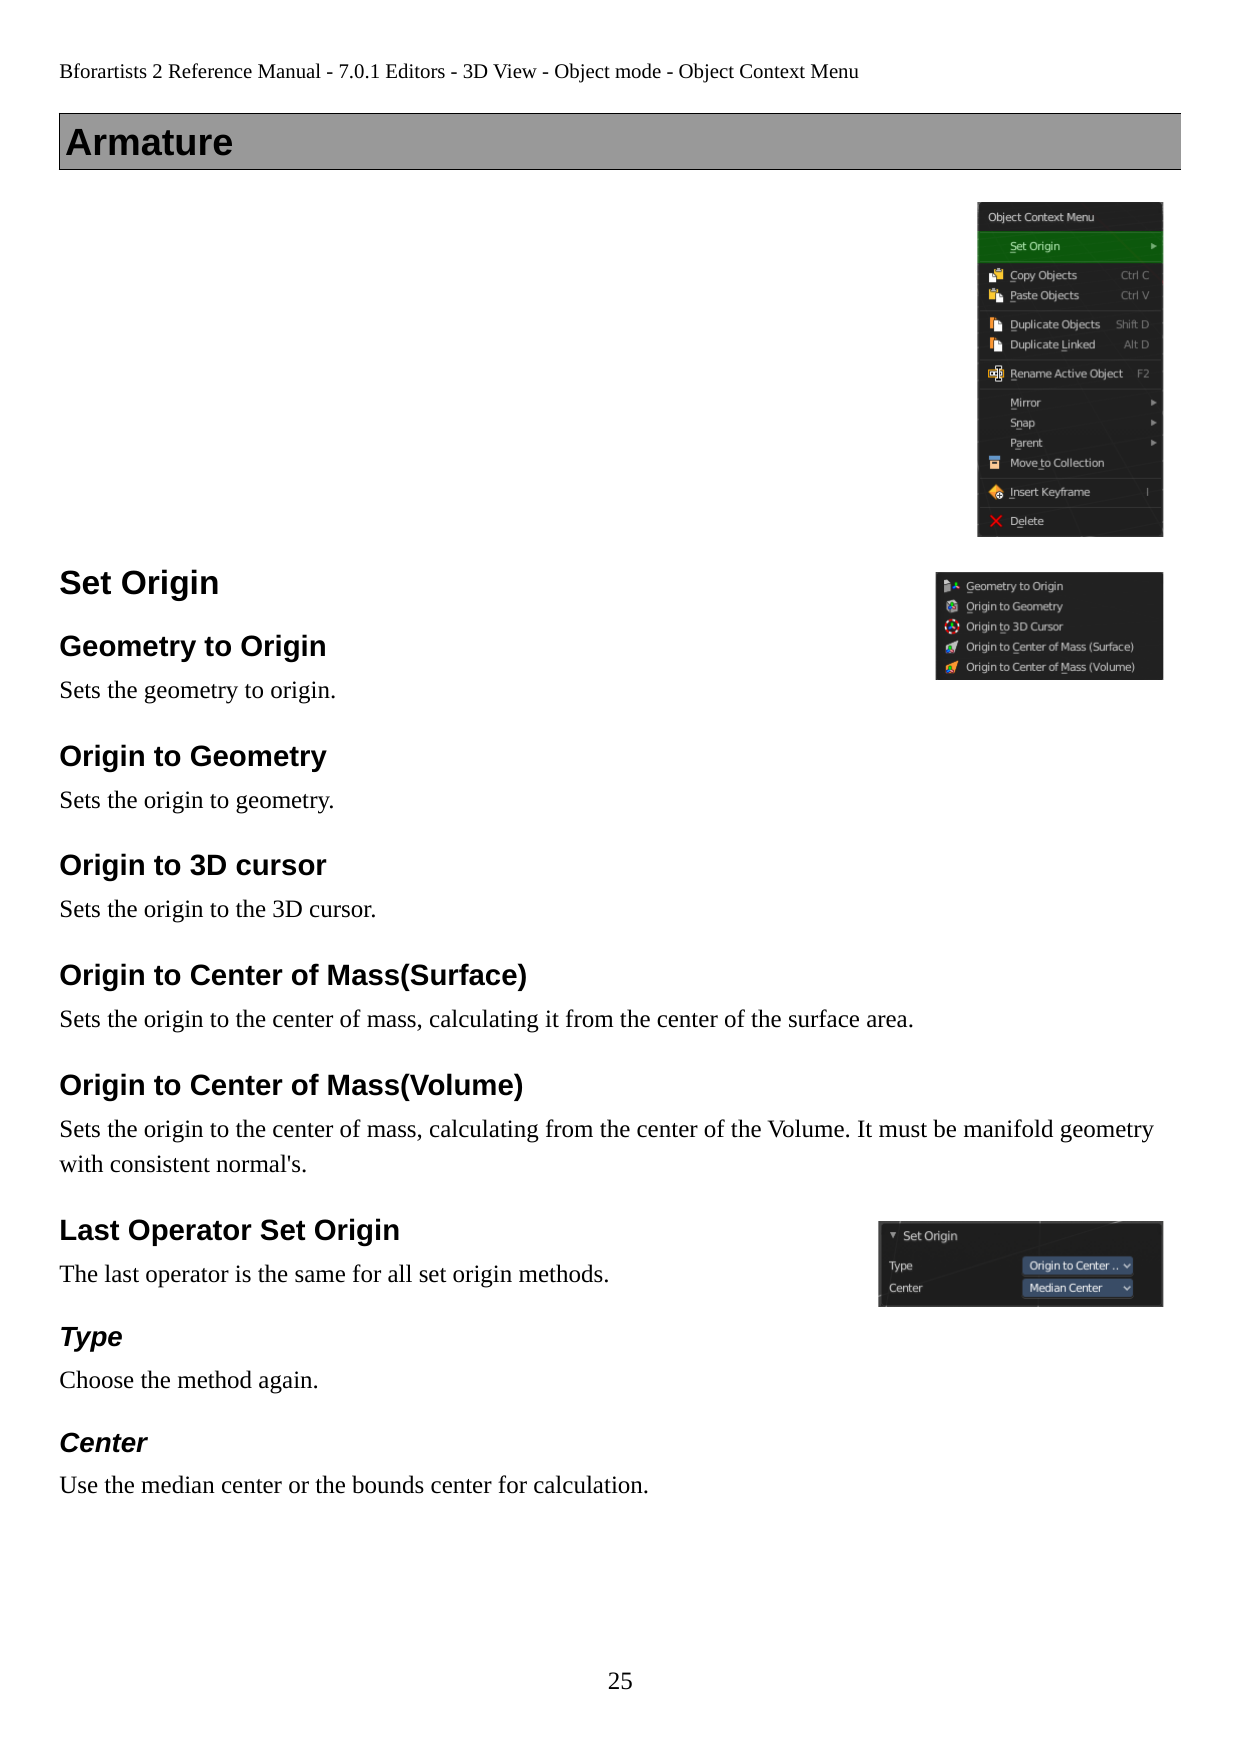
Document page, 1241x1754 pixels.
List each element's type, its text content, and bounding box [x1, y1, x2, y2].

subtitle [1164, 628, 1181, 662]
subtitle Center [59, 1426, 1181, 1458]
subtitle Origin to Center of Mass(Surface) [59, 958, 1181, 992]
table_header Armature [60, 114, 1181, 169]
subtitle Origin to Center of Mass(Volume) [59, 1068, 1181, 1102]
subtitle Origin to 3D cursor [59, 848, 1181, 882]
picture [935, 572, 1164, 680]
text Sets the origin to the center of mass, calculating from the center of the Volume. It must be manifold geometry with consistent normal's. [59, 1114, 1181, 1178]
text Sets the geometry to origin. [59, 675, 1181, 703]
text Choose the method again. [59, 1365, 1181, 1393]
subtitle Last Operator Set Origin [59, 1212, 1181, 1246]
subtitle Geometry to Origin [59, 628, 935, 662]
subtitle Origin to Geometry [59, 738, 1181, 772]
text Sets the origin to the center of mass, calculating it from the center of the surface area. [59, 1004, 1181, 1033]
text The last operator is the same for all set origin methods. [59, 1259, 878, 1287]
picture [977, 202, 1164, 537]
picture [878, 1221, 1164, 1307]
subtitle Type [59, 1320, 1181, 1352]
text Sets the origin to the 3D cursor. [59, 894, 1181, 923]
subtitle Set Origin [59, 563, 1181, 601]
text Sets the origin to geometry. [59, 785, 1181, 813]
text Use the median center or the bounds center for calculation. [59, 1471, 1181, 1499]
